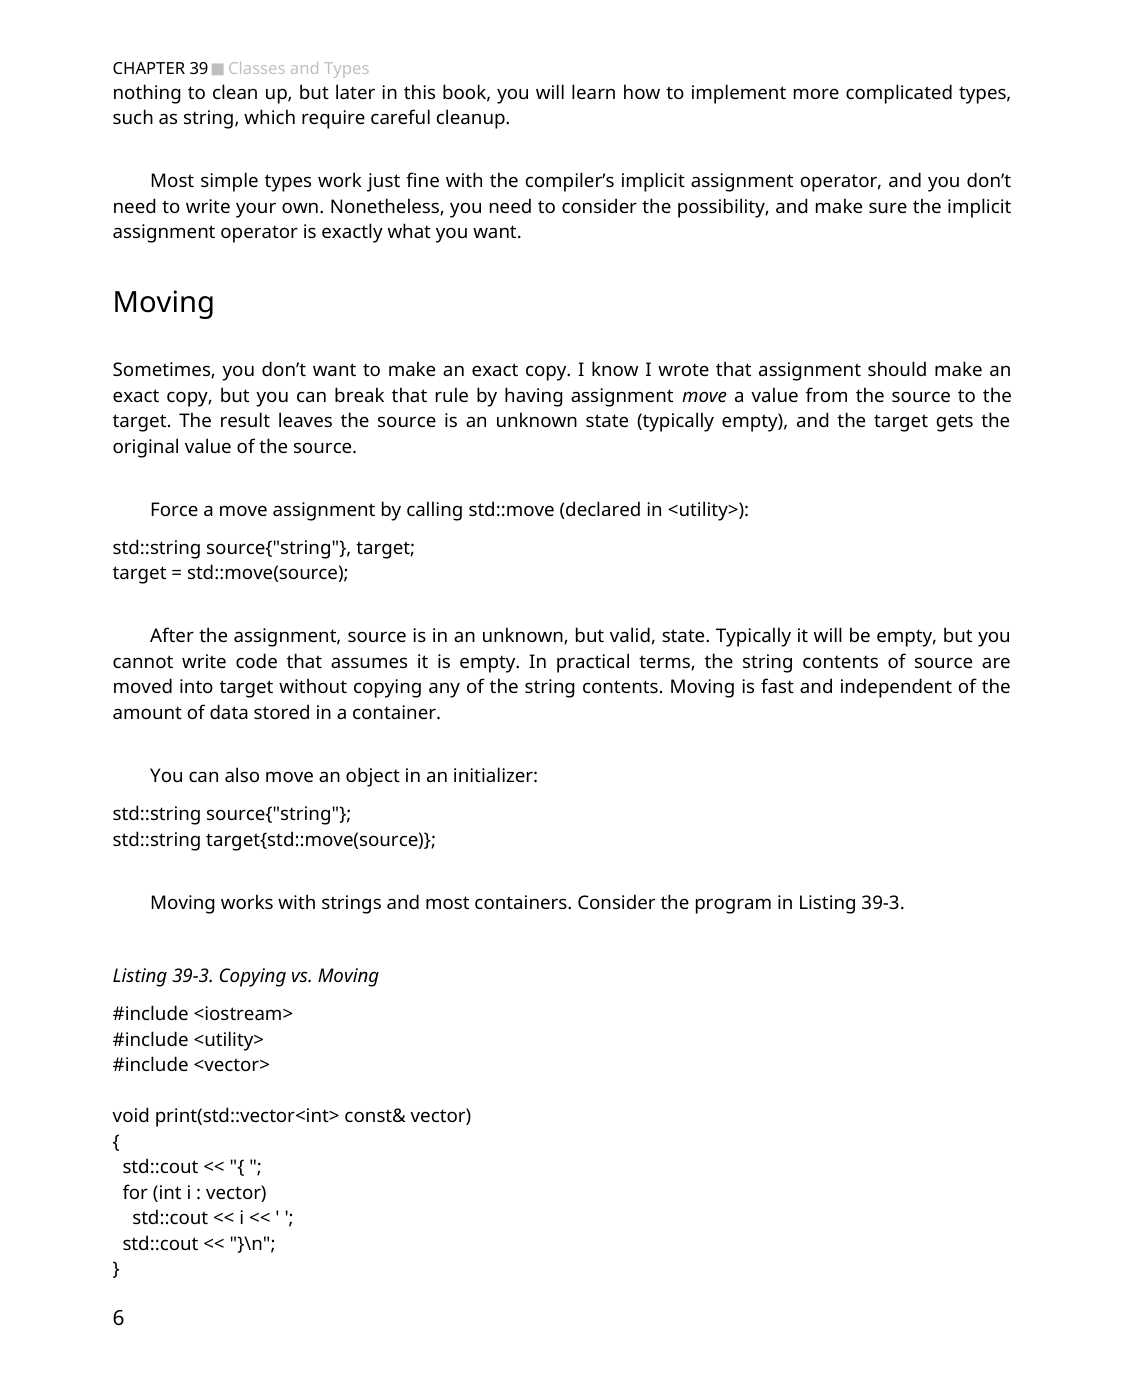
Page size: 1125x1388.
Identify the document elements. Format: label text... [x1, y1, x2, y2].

text std::string source{"string"}; [112, 800, 1012, 826]
text nothing to clean up, but later in this book, you will learn how to implement more complicated types, such as string, which require careful cleanup. [112, 79, 1012, 130]
text std::string target{std::move(source)}; [112, 826, 1012, 851]
text Listing 39-3. Copying vs. Moving [112, 962, 1012, 988]
text After the assignment, source is in an unknown, but valid, state. Typically it will be empty, but you cannot write code that assumes it is empty. In practical terms, the string contents of source are moved into target without copying any of the string contents. Moving is fast and independent of the amount of data stored in a container. [112, 623, 1012, 725]
text #include <vector> [112, 1051, 1012, 1077]
text { [112, 1128, 1012, 1153]
text target = std::move(source); [112, 560, 1012, 585]
text std::cout << "}\n"; [112, 1230, 1012, 1256]
text std::string source{"string"}, target; [112, 534, 1012, 560]
text std::cout << "{ "; [112, 1153, 1012, 1179]
text #include <iostream> [112, 1000, 1012, 1026]
text Most simple types work just fine with the compiler’s implicit assignment operator, and you don’t need to write your own. Nonetheless, you need to consider the possibility, and make sure the implicit assignment operator is exactly what you want. [112, 167, 1012, 244]
text void print(std::vector<int> const& vector) [112, 1102, 1012, 1128]
subtitle Moving [112, 282, 1012, 321]
text Moving works with strings and most containers. Consider the program in Listing 39-3. [112, 889, 1012, 914]
text } [112, 1256, 1012, 1281]
text Sometimes, you don’t want to make an exact copy. I know I wrote that assignment should make an exact copy, but you can break that rule by having assignment move a value from the source to the target. The result leaves the source is an unknown state (typically empty), and the target gets the original value of the source. [112, 357, 1012, 459]
text std::cout << i << ' '; [112, 1204, 1012, 1230]
text Force a move assignment by calling std::move (declared in <utility>): [112, 496, 1012, 522]
text for (int i : vector) [112, 1179, 1012, 1204]
text You can also move an object in an initializer: [112, 762, 1012, 788]
text #include <utility> [112, 1026, 1012, 1051]
